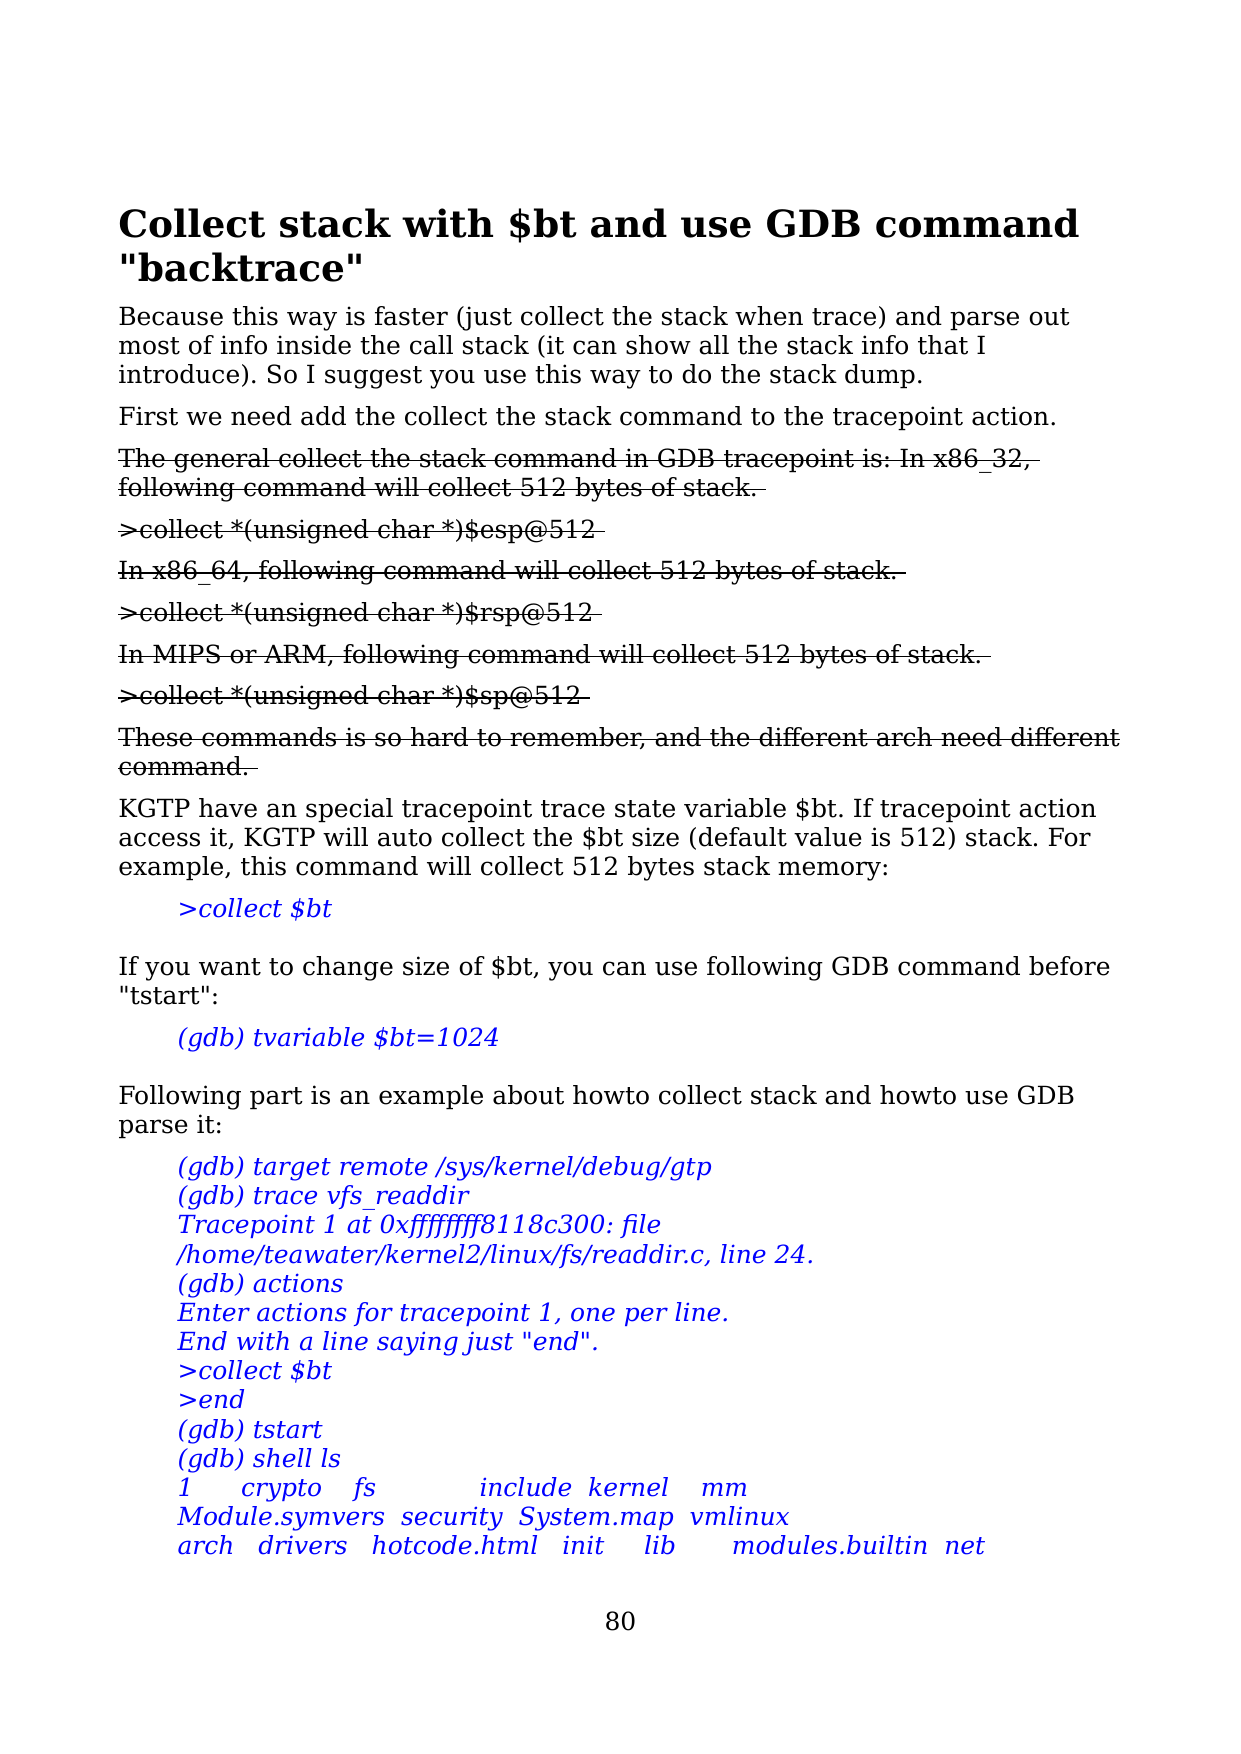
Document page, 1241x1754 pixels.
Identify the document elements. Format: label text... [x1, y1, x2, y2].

text These commands is so hard to remember, and the different arch need different command. [118, 723, 1122, 782]
text KGTP have an special tracepoint trace state variable $bt. If tracepoint action access it, KGTP will auto collect the $bt size (default value is 512) stack. For example, this command will collect 512 bytes stack memory: [118, 794, 1122, 882]
text >end [177, 1386, 1063, 1415]
text If you want to change size of $bt, you can use following GDB command before "tstart": [118, 952, 1122, 1011]
text (gdb) actions [177, 1269, 1063, 1298]
text First we need add the collect the stack command to the tracepoint action. [118, 402, 1122, 432]
text Enter actions for tracepoint 1, one per line. [177, 1298, 1063, 1327]
text (gdb) tvariable $bt=1024 [177, 1023, 1063, 1052]
text >collect $bt [177, 894, 1063, 923]
text >collect *(unsigned char *)$rsp@512 [118, 598, 1122, 627]
text (gdb) tstart [177, 1415, 1063, 1444]
text >collect *(unsigned char *)$esp@512 [118, 515, 1122, 544]
text In MIPS or ARM, following command will collect 512 bytes of stack. [118, 640, 1122, 669]
text End with a line saying just "end". [177, 1327, 1063, 1357]
text arch drivers hotcode.html init lib modules.builtin net [177, 1532, 1063, 1561]
text Because this way is faster (just collect the stack when trace) and parse out most of info inside the call stack (it can show all the stack info that I introduce). So I suggest you use this way to do the stack dump. [118, 302, 1122, 390]
text (gdb) trace vfs_readdir [177, 1182, 1063, 1211]
text (gdb) target remote /sys/kernel/debug/gtp [177, 1152, 1063, 1182]
text >collect *(unsigned char *)$sp@512 [118, 682, 1122, 711]
text >collect $bt [177, 1357, 1063, 1386]
text In x86_64, following command will collect 512 bytes of stack. [118, 557, 1122, 586]
text The general collect the stack command in GDB tracepoint is: In x86_32, following command will collect 512 bytes of stack. [118, 444, 1122, 502]
text (gdb) shell ls [177, 1444, 1063, 1473]
subtitle Collect stack with $bt and use GDB command "backtrace" [118, 202, 1122, 290]
text Tracepoint 1 at 0xffffffff8118c300: file /home/teawater/kernel2/linux/fs/readdir.c, line 24. [177, 1211, 1063, 1269]
text 1 crypto fs include kernel mm Module.symvers security System.map vmlinux [177, 1473, 1063, 1532]
text Following part is an example about howto collect stack and howto use GDB parse it: [118, 1082, 1122, 1140]
